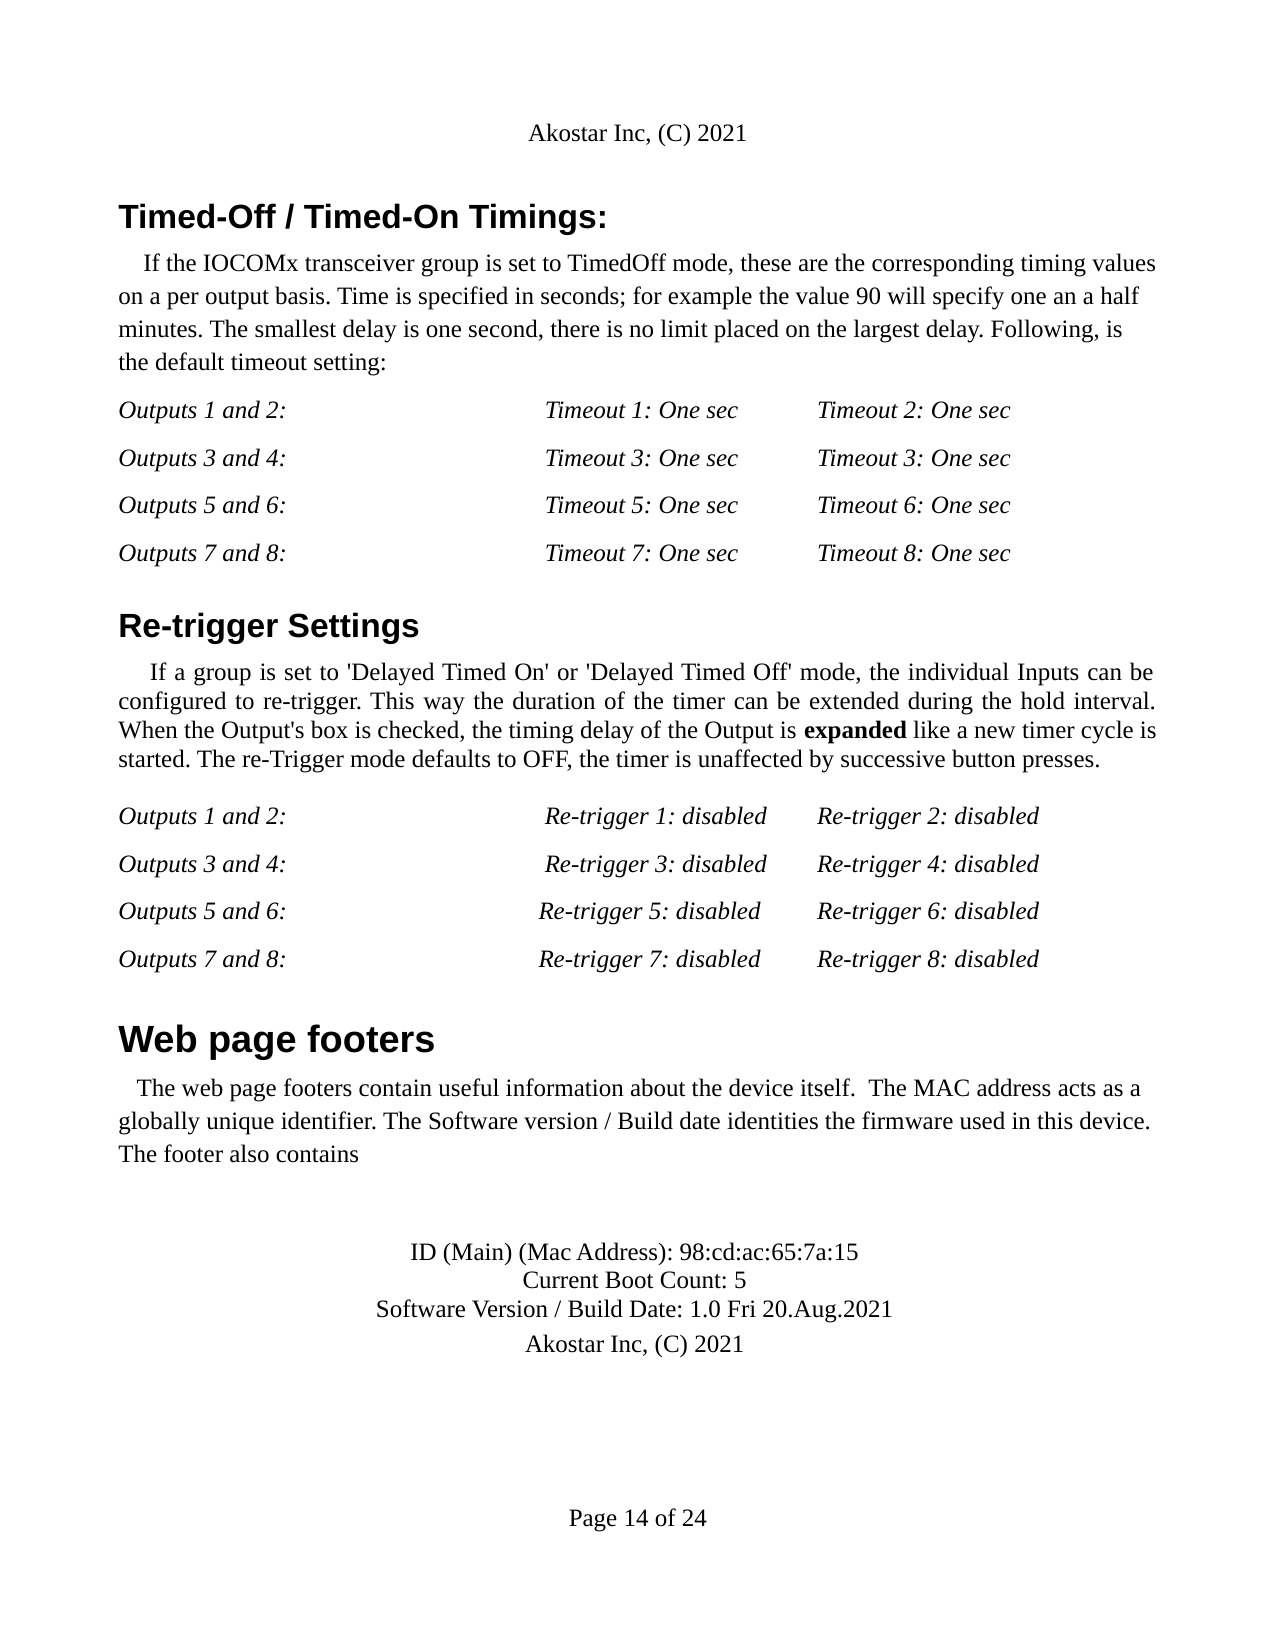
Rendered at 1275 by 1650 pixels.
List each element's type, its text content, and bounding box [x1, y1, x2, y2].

subtitle Re-trigger Settings [118, 606, 1157, 645]
table_cell Timeout 6: One sec [811, 490, 1157, 538]
table_cell Outputs 3 and 4: [118, 443, 464, 490]
table_cell Timeout 8: One sec [811, 538, 1157, 585]
table_header Re-trigger 1: disabled [464, 801, 811, 849]
table_cell Timeout 5: One sec [464, 490, 811, 538]
table_cell Timeout 3: One sec [464, 443, 811, 490]
table_cell Re-trigger 7: disabled [464, 944, 811, 992]
table_cell Outputs 5 and 6: [118, 896, 464, 944]
table_cell Re-trigger 6: disabled [811, 896, 1157, 944]
table_header ID (Main) (Mac Address): 98:cd:ac:65:7a:15 Current Boot Count: 5 Software Version / Build Date: 1.0 Fri 20.Aug.2021 [138, 1234, 1137, 1326]
subtitle Web page footers [118, 1017, 1157, 1060]
text The web page footers contain useful information about the device itself. The MAC address acts as a globally unique identifier. The Software version / Build date identities the firmware used in this device. The footer also contains [118, 1073, 1157, 1167]
table_header Re-trigger 2: disabled [811, 801, 1157, 849]
text If a group is set to 'Delayed Timed On' or 'Delayed Timed Off' mode, the individual Inputs can be configured to re-trigger. This way the duration of the timer can be extended during the hold interval. When the Output's box is checked, the timing delay of the Output is expanded like a new timer cycle is started. The re-Trigger mode defaults to OFF, the timer is unaffected by successive button presses. [118, 657, 1157, 772]
text If the IOCOMx transceiver group is set to TimedOff mode, these are the corresponding timing values on a per output basis. Time is specified in seconds; for example the value 90 will specify one an a half minutes. The smallest delay is one second, there is no limit placed on the largest delay. Following, is the default timeout setting: [118, 248, 1157, 376]
table_cell Outputs 7 and 8: [118, 538, 464, 585]
table_header Timeout 2: One sec [811, 395, 1157, 443]
table_header Outputs 1 and 2: [118, 801, 464, 849]
table_cell Timeout 7: One sec [464, 538, 811, 585]
table_cell Outputs 5 and 6: [118, 490, 464, 538]
table_cell Akostar Inc, (C) 2021 [138, 1326, 1137, 1361]
table_cell Re-trigger 4: disabled [811, 849, 1157, 896]
table_cell Outputs 3 and 4: [118, 849, 464, 896]
table_cell Outputs 7 and 8: [118, 944, 464, 992]
table_header Timeout 1: One sec [464, 395, 811, 443]
table_cell Timeout 3: One sec [811, 443, 1157, 490]
subtitle Timed-Off / Timed-On Timings: [118, 197, 1157, 236]
table_cell Re-trigger 8: disabled [811, 944, 1157, 992]
table_cell Re-trigger 5: disabled [464, 896, 811, 944]
table_cell Re-trigger 3: disabled [464, 849, 811, 896]
table_header Outputs 1 and 2: [118, 395, 464, 443]
